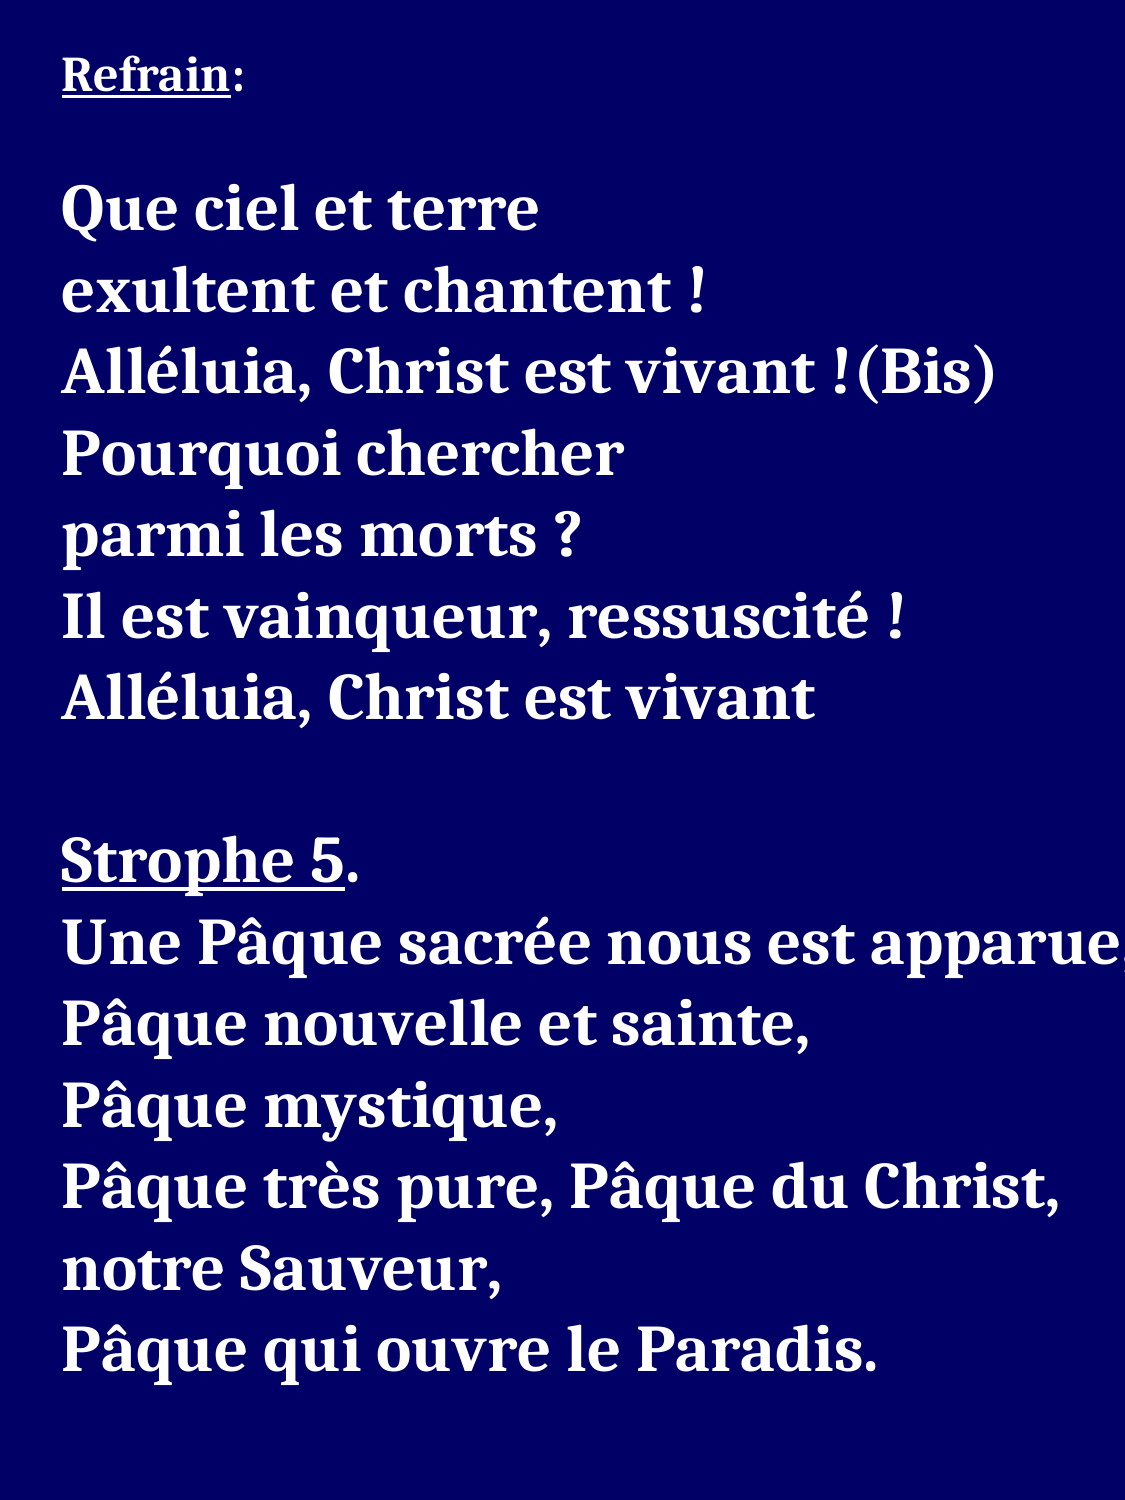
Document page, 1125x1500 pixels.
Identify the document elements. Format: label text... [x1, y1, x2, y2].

text_box Refrain: Que ciel et terre exultent et chantent ! Alléluia, Christ est vivant !(Bis) Pourquoi chercher parmi les morts ? Il est vainqueur, ressuscité ! Alléluia, Christ est vivant Strophe 5. Une Pâque sacrée nous est apparue, Pâque nouvelle et sainte, Pâque mystique, Pâque très pure, Pâque du Christ, notre Sauveur, Pâque qui ouvre le Paradis. [47, 33, 1125, 1500]
